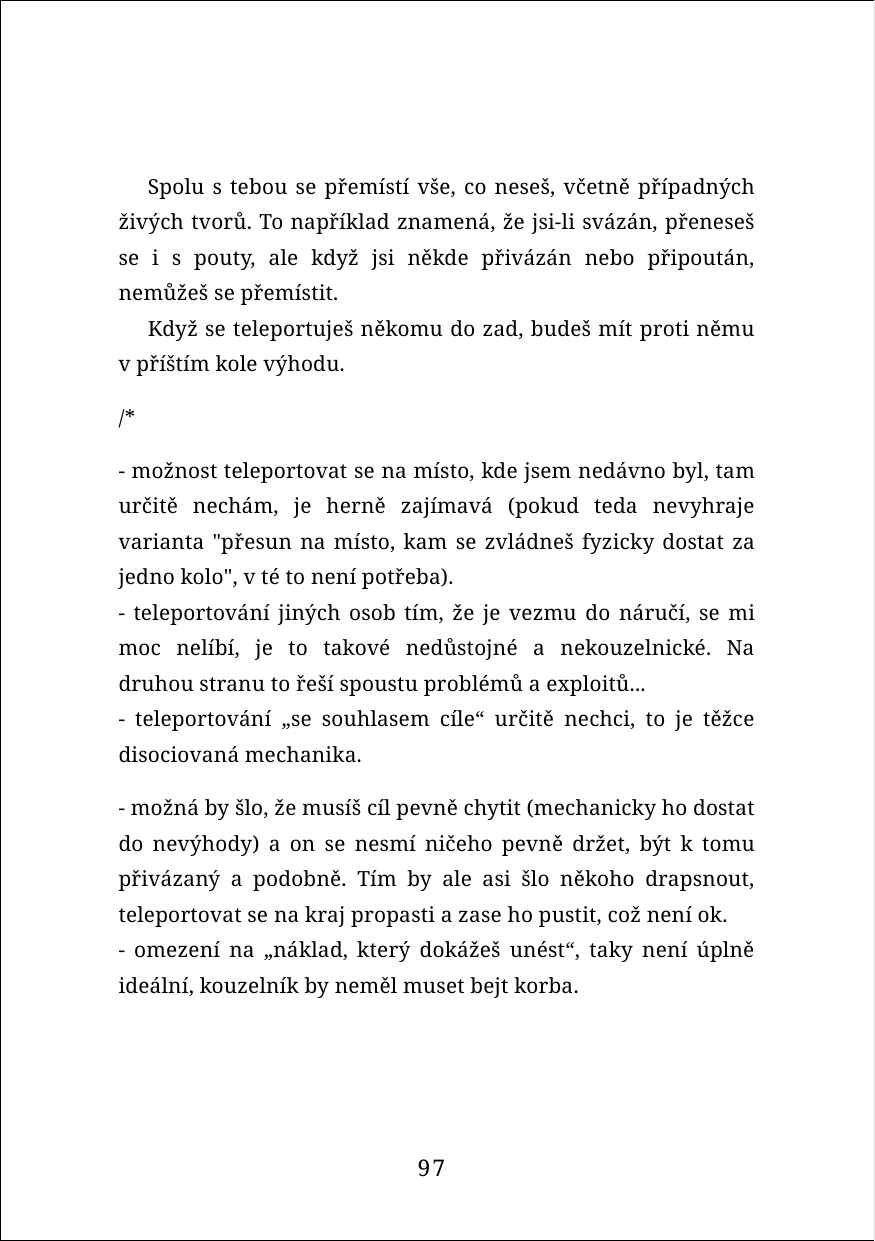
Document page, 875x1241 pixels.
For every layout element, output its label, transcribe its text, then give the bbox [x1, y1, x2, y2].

text /* [118, 403, 756, 431]
text - možnost teleportovat se na místo, kde jsem nedávno byl, tam určitě nechám, je herně zajímavá (pokud teda nevyhraje varianta "přesun na místo, kam se zvládneš fyzicky dostat za jedno kolo", v té to není potřeba). - teleportování jiných osob tím, že je vezmu do náručí, se mi moc nelíbí, je to takové nedůstojné a nekouzelnické. Na druhou stranu to řeší spoustu problémů a exploitů... - teleportování „se souhlasem cíle“ určitě nechci, to je těžce disociovaná mechanika. [118, 456, 756, 768]
text - možná by šlo, že musíš cíl pevně chytit (mechanicky ho dostat do nevýhody) a on se nesmí ničeho pevně držet, být k tomu přivázaný a podobně. Tím by ale asi šlo někoho drapsnout, teleportovat se na kraj propasti a zase ho pustit, což není ok. - omezení na „náklad, který dokážeš unést“, taky není úplně ideální, kouzelník by neměl muset bejt korba. [118, 793, 756, 999]
text Spolu s tebou se přemístí vše, co neseš, včetně případných živých tvorů. To například znamená, že jsi-li svázán, přeneseš se i s pouty, ale když jsi někde přivázán nebo připoután, nemůžeš se přemístit. Když se teleportuješ někomu do zad, budeš mít proti němu v příštím kole výhodu. [118, 172, 756, 378]
